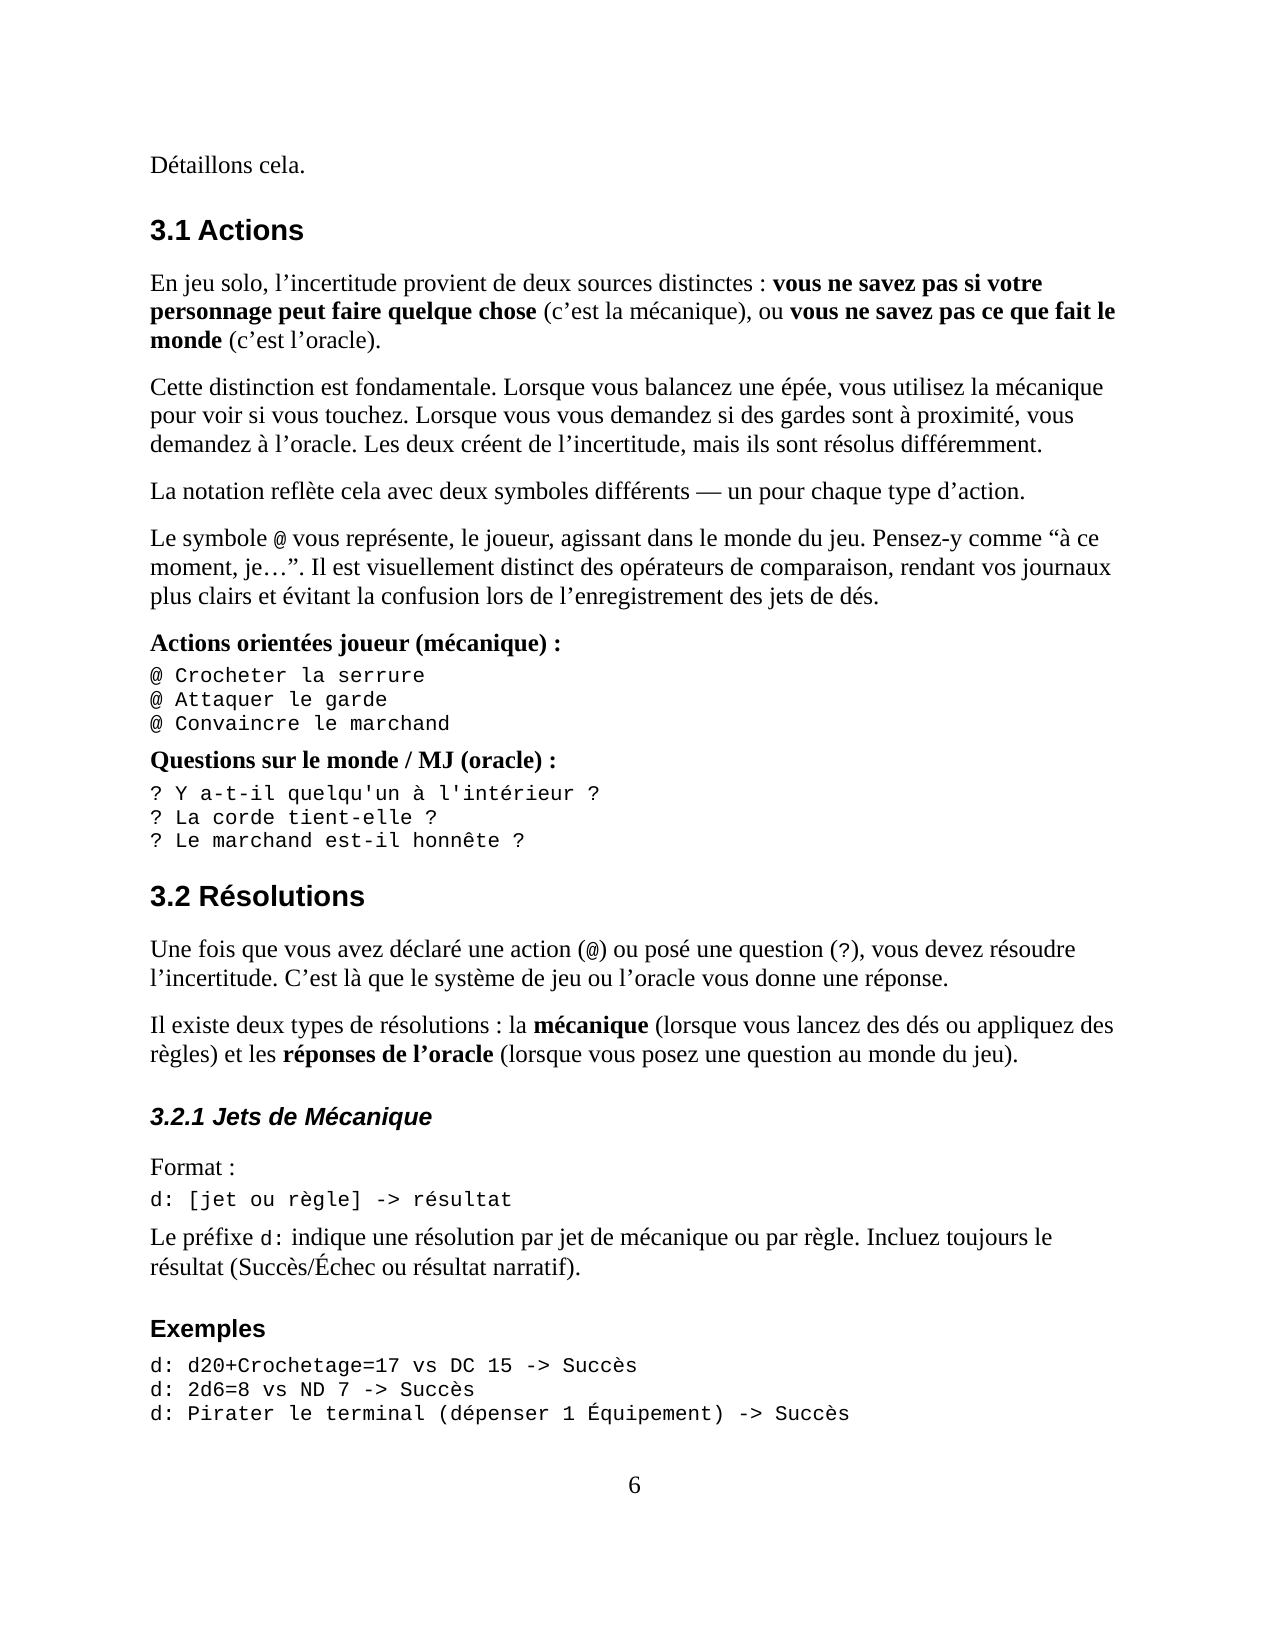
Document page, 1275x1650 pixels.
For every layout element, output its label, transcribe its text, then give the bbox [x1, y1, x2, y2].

text Une fois que vous avez déclaré une action (@) ou posé une question (?), vous devez résoudre l’incertitude. C’est là que le système de jeu ou l’oracle vous donne une réponse. [150, 934, 1125, 992]
text d: d20+Crochetage=17 vs DC 15 -> Succès [150, 1355, 1125, 1379]
text d: 2d6=8 vs ND 7 -> Succès [150, 1379, 1125, 1403]
text @ Crocheter la serrure [150, 665, 1125, 689]
subtitle Exemples [150, 1314, 1125, 1343]
text ? Le marchand est-il honnête ? [150, 830, 1125, 854]
text Cette distinction est fondamentale. Lorsque vous balancez une épée, vous utilisez la mécanique pour voir si vous touchez. Lorsque vous vous demandez si des gardes sont à proximité, vous demandez à l’oracle. Les deux créent de l’incertitude, mais ils sont résolus différemment. [150, 372, 1125, 458]
text Questions sur le monde / MJ (oracle) : [150, 745, 1125, 774]
text d: [jet ou règle] -> résultat [150, 1189, 1125, 1213]
text Il existe deux types de résolutions : la mécanique (lorsque vous lancez des dés ou appliquez des règles) et les réponses de l’oracle (lorsque vous posez une question au monde du jeu). [150, 1010, 1125, 1068]
subtitle 3.2.1 Jets de Mécanique [150, 1102, 1125, 1130]
text Le préfixe d: indique une résolution par jet de mécanique ou par règle. Incluez toujours le résultat (Succès/Échec ou résultat narratif). [150, 1222, 1125, 1280]
text ? La corde tient-elle ? [150, 807, 1125, 830]
subtitle 3.2 Résolutions [150, 879, 1125, 912]
text La notation reflète cela avec deux symboles différents — un pour chaque type d’action. [150, 476, 1125, 505]
text ? Y a-t-il quelqu'un à l'intérieur ? [150, 783, 1125, 807]
text Format : [150, 1152, 1125, 1180]
text d: Pirater le terminal (dépenser 1 Équipement) -> Succès [150, 1403, 1125, 1426]
text Actions orientées joueur (mécanique) : [150, 628, 1125, 656]
text Le symbole @ vous représente, le joueur, agissant dans le monde du jeu. Pensez-y comme “à ce moment, je…”. Il est visuellement distinct des opérateurs de comparaison, rendant vos journaux plus clairs et évitant la confusion lors de l’enregistrement des jets de dés. [150, 523, 1125, 610]
text Détaillons cela. [150, 150, 1125, 179]
text @ Attaquer le garde [150, 689, 1125, 713]
subtitle 3.1 Actions [150, 213, 1125, 246]
text @ Convaincre le marchand [150, 713, 1125, 736]
text En jeu solo, l’incertitude provient de deux sources distinctes : vous ne savez pas si votre personnage peut faire quelque chose (c’est la mécanique), ou vous ne savez pas ce que fait le monde (c’est l’oracle). [150, 268, 1125, 354]
